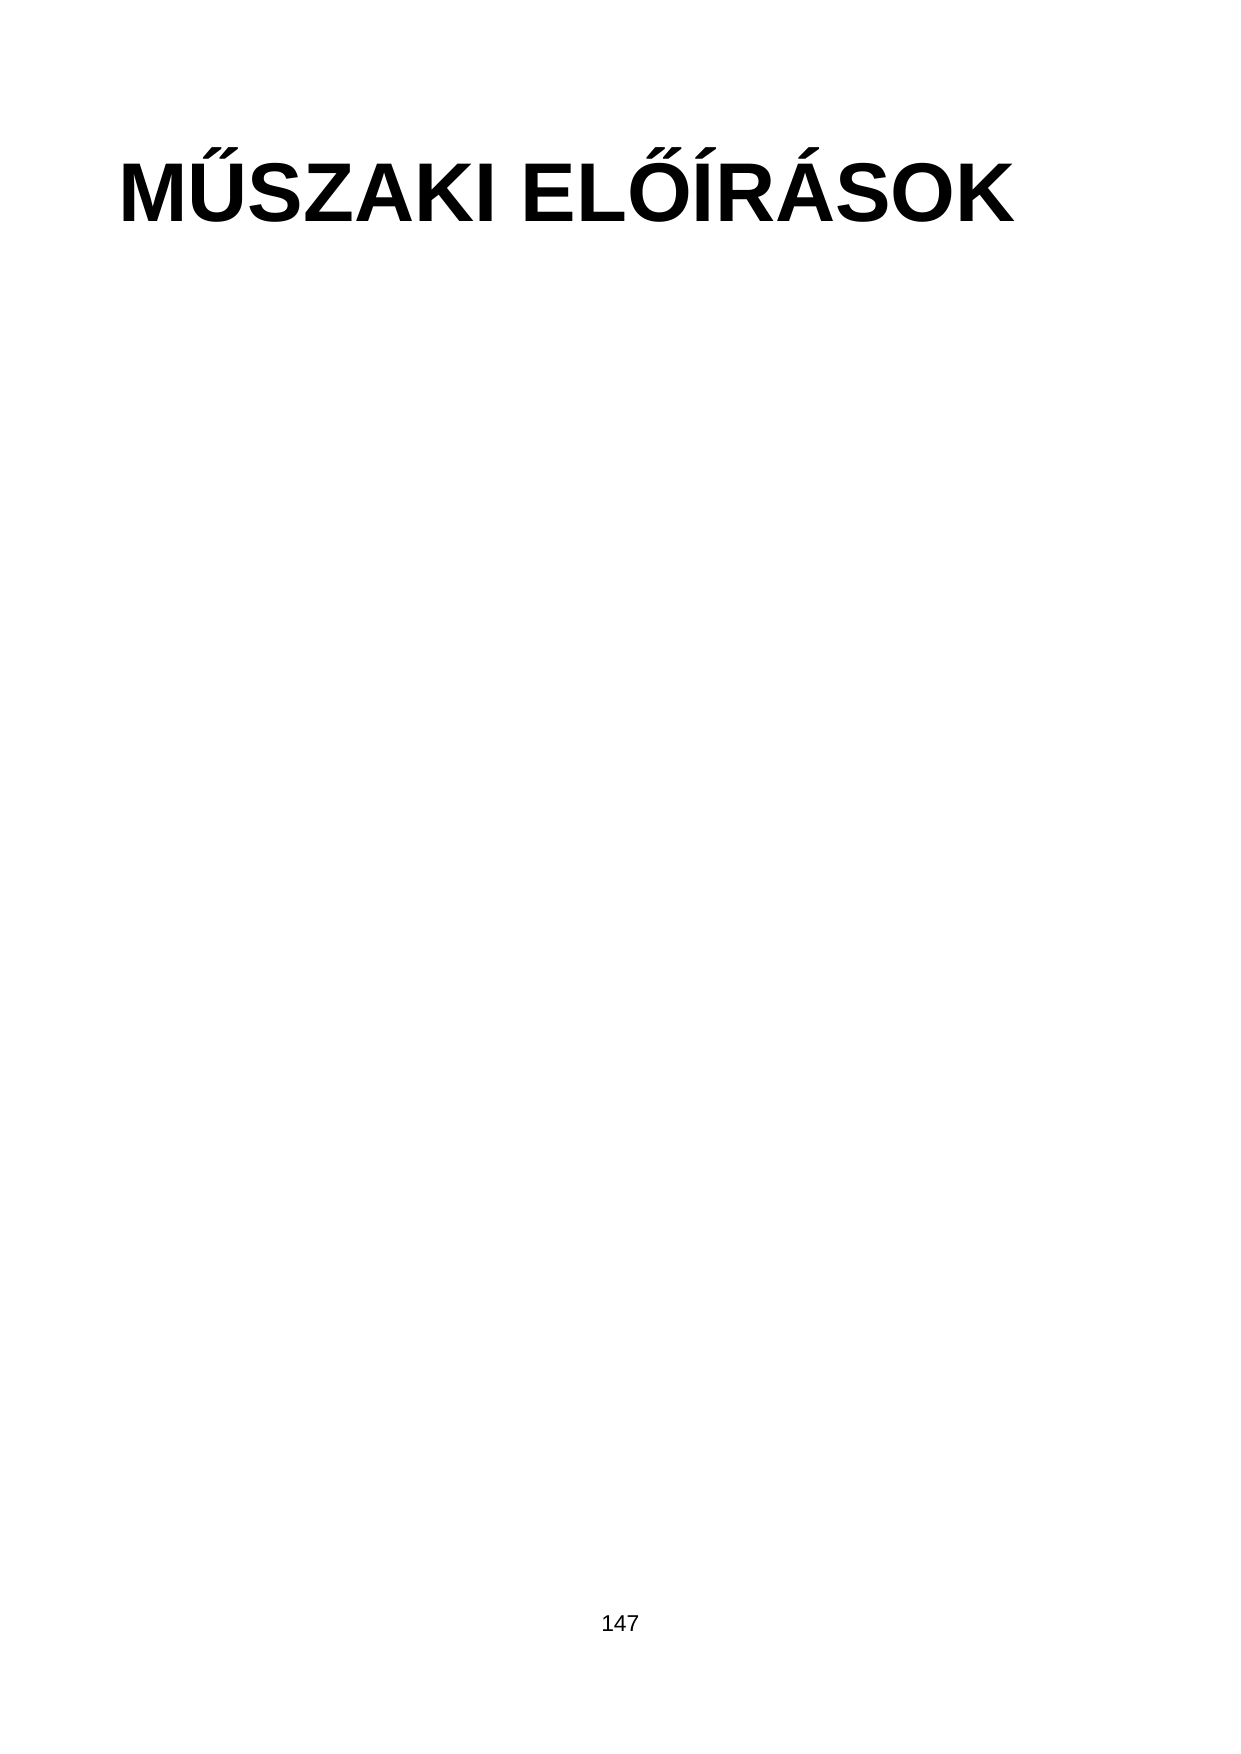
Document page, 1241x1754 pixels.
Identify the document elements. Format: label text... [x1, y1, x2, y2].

text MŰSZAKI ELŐÍRÁSOK [118, 143, 1122, 239]
